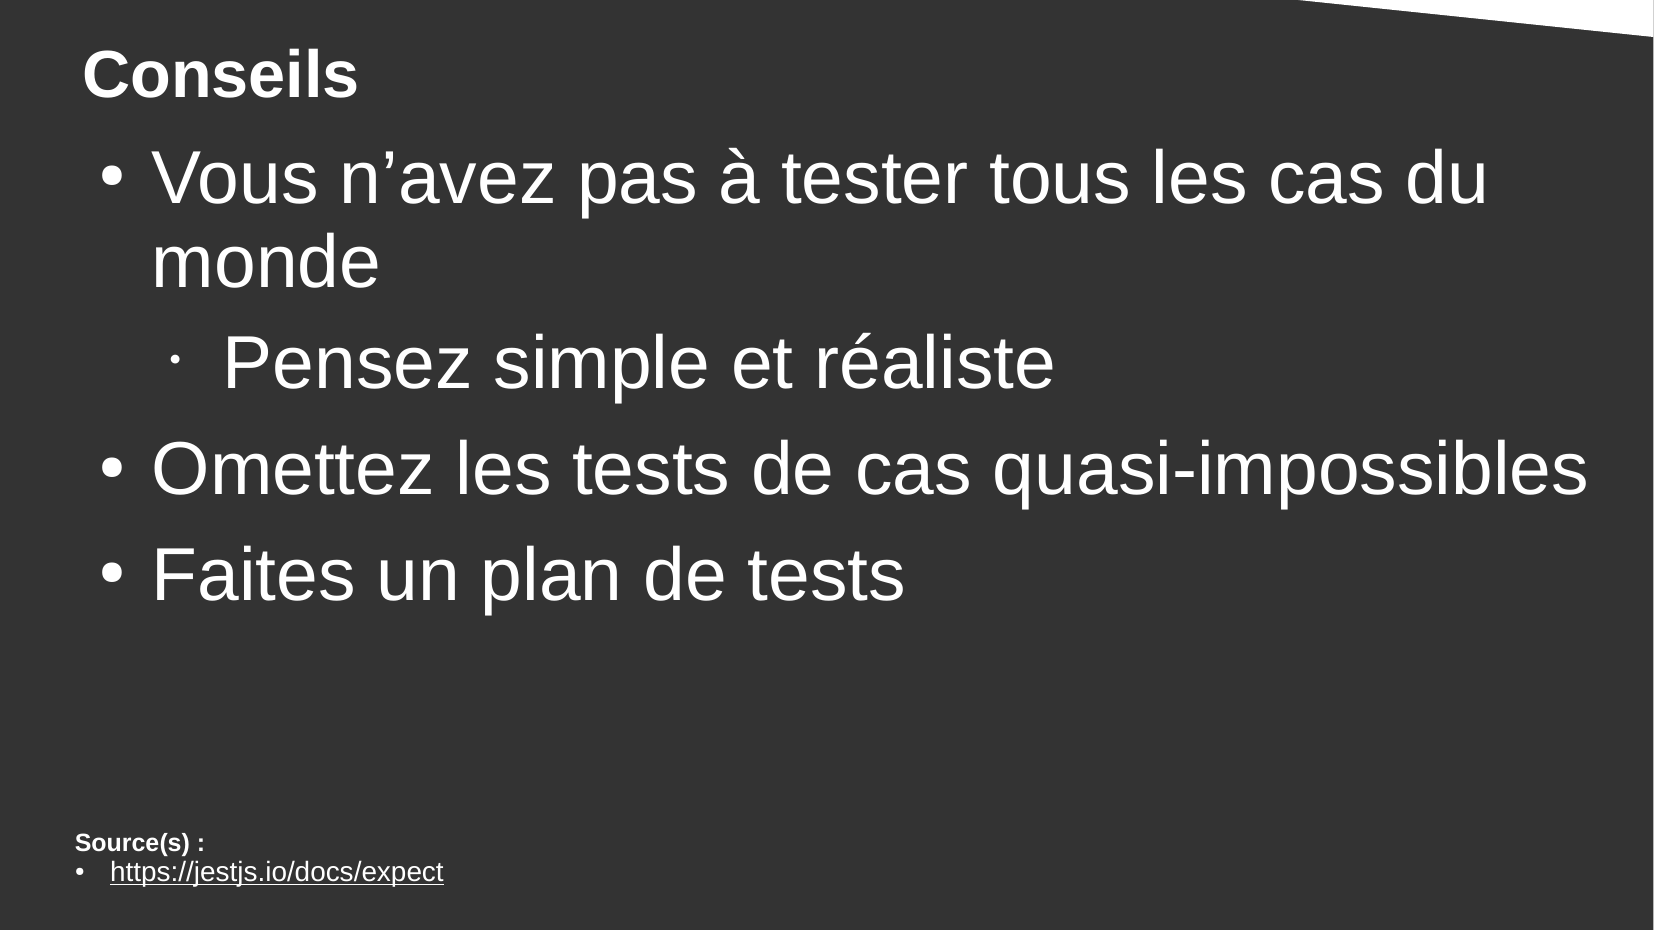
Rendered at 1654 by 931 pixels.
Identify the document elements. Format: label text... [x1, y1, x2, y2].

text_box [1298, 0, 1654, 38]
title Conseils [82, 37, 799, 114]
list Vous n’avez pas à tester tous les cas du monde Pensez simple et réaliste Omettez les tests de cas quasi-impossibles Faites un plan de tests [80, 135, 1619, 721]
text_box Source(s) : https://jestjs.io/docs/expect [60, 821, 1546, 906]
